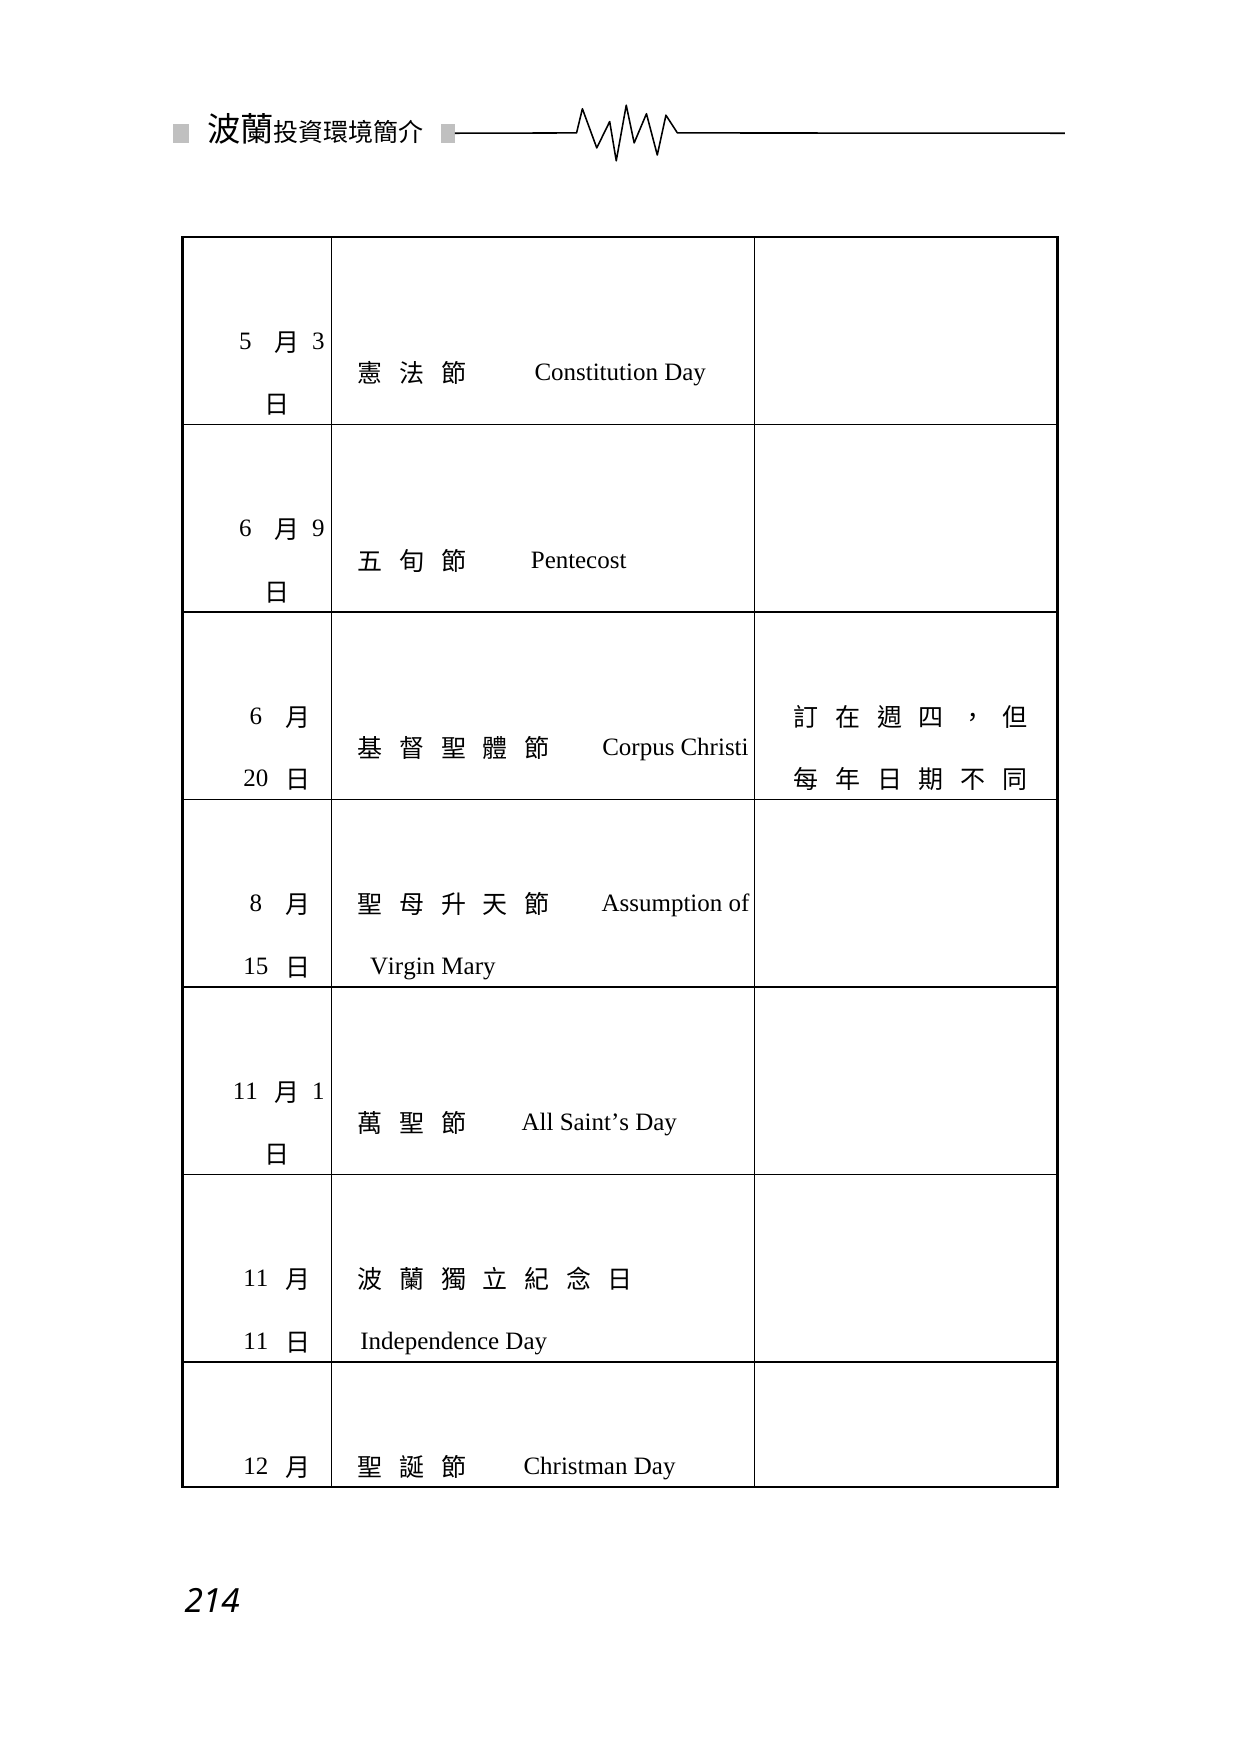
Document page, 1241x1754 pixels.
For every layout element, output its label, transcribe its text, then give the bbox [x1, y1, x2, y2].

table_cell [755, 238, 1056, 424]
table_cell 波蘭獨立紀念日 Independence Day [332, 1175, 754, 1361]
table_cell [755, 1363, 1056, 1486]
table_cell 憲法節 Constitution Day [332, 238, 754, 424]
table_cell 6月9日 [184, 425, 331, 611]
table_cell 11月11日 [184, 1175, 331, 1361]
table_cell 聖母升天節 Assumption of Virgin Mary [332, 800, 754, 986]
table_cell [755, 988, 1056, 1174]
table_cell 6月20日 [184, 613, 331, 799]
table_cell 12月 [184, 1363, 331, 1486]
table_cell 基督聖體節 Corpus Christi [332, 613, 754, 799]
table_cell [755, 425, 1056, 611]
table_cell 五旬節 Pentecost [332, 425, 754, 611]
table_cell 聖誕節 Christman Day [332, 1363, 754, 1486]
table_cell 5月3日 [184, 238, 331, 424]
table_cell [755, 800, 1056, 986]
table_cell 8月15日 [184, 800, 331, 986]
table_cell 11月1日 [184, 988, 331, 1174]
table_cell 訂在週四，但每年日期不同 [755, 613, 1056, 799]
table_cell [755, 1175, 1056, 1361]
table_cell 萬聖節 All Saint’s Day [332, 988, 754, 1174]
